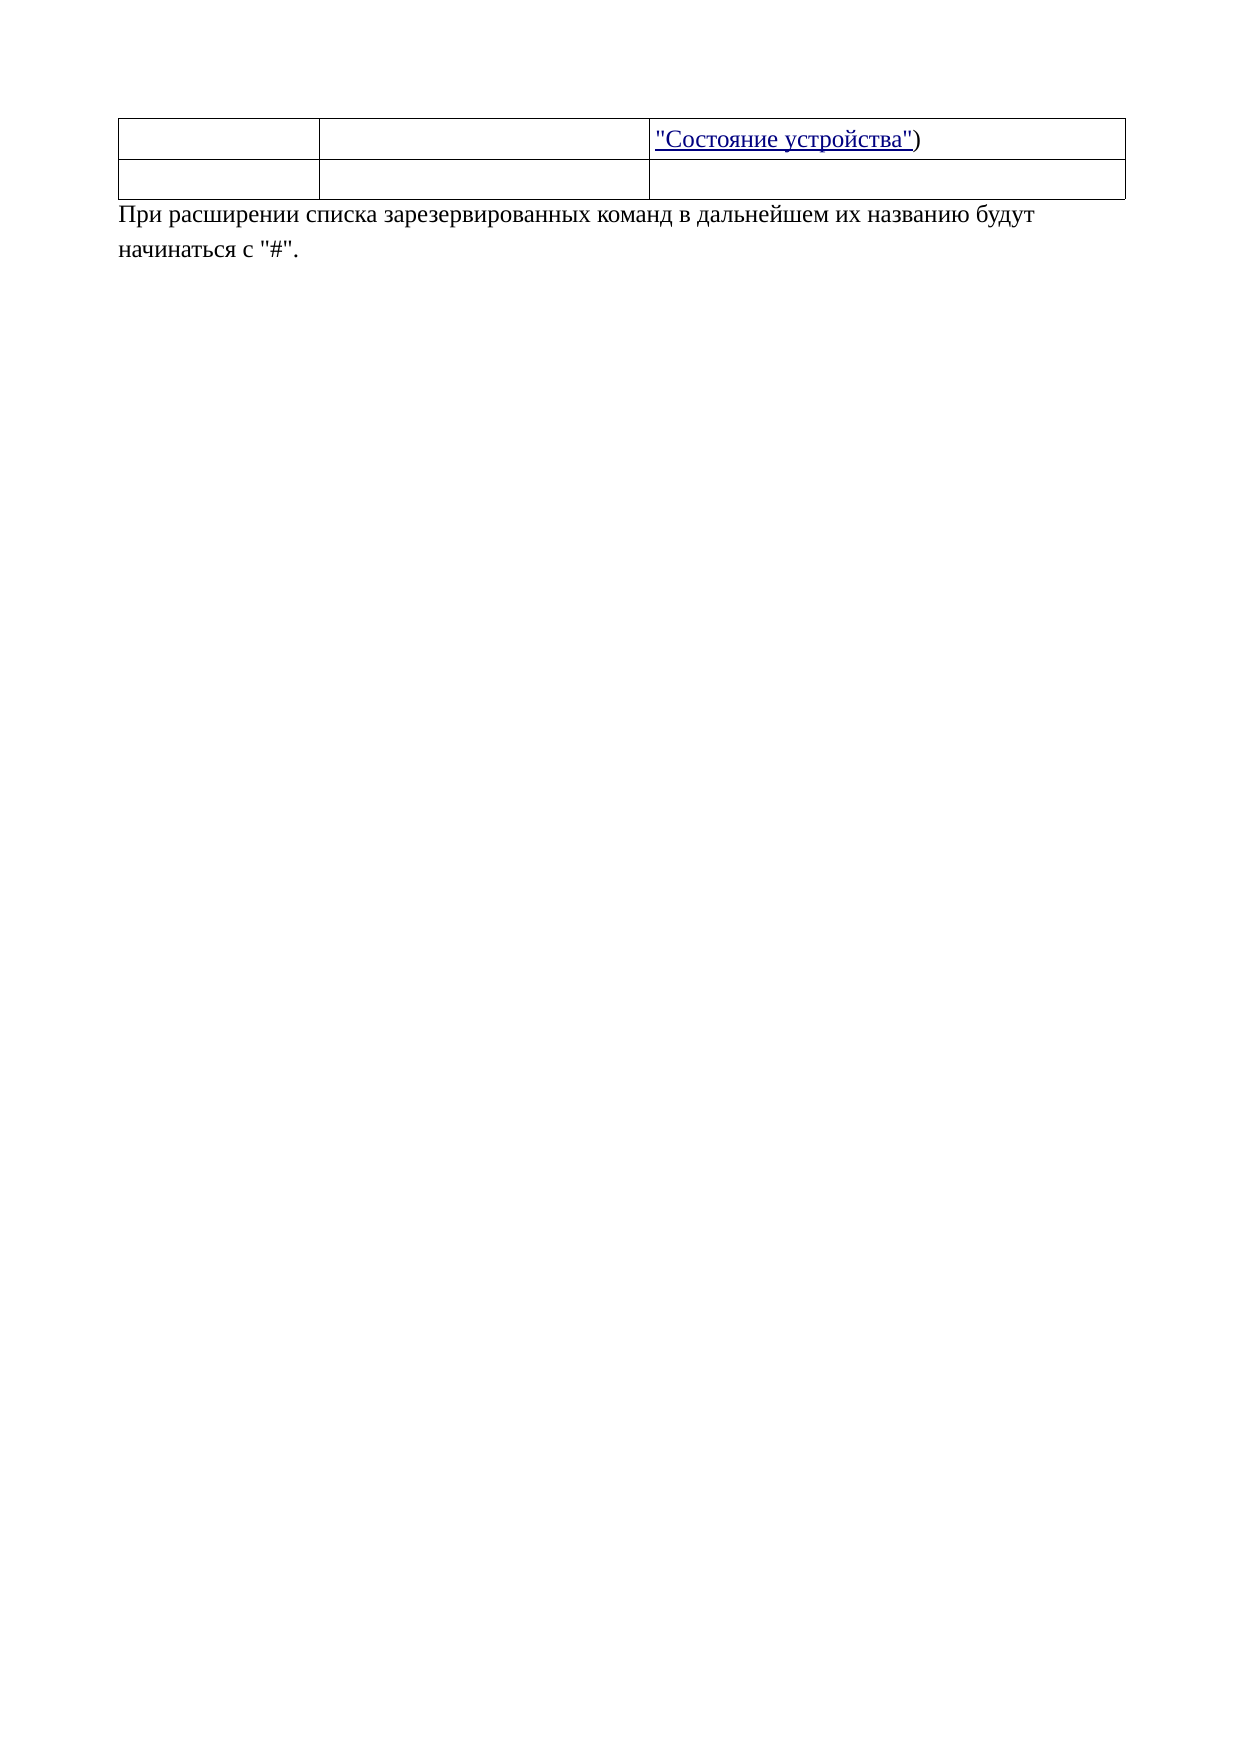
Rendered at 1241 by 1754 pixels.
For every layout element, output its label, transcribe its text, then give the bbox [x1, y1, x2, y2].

table_cell [119, 119, 319, 158]
table_cell [119, 160, 319, 199]
table_cell [650, 160, 1125, 199]
table_cell "Состояние устройства") [650, 119, 1125, 158]
table_cell [320, 119, 649, 158]
text При расширении списка зарезервированных команд в дальнейшем их названию будут начинаться с "#". [118, 200, 1122, 262]
table_cell [320, 160, 649, 199]
